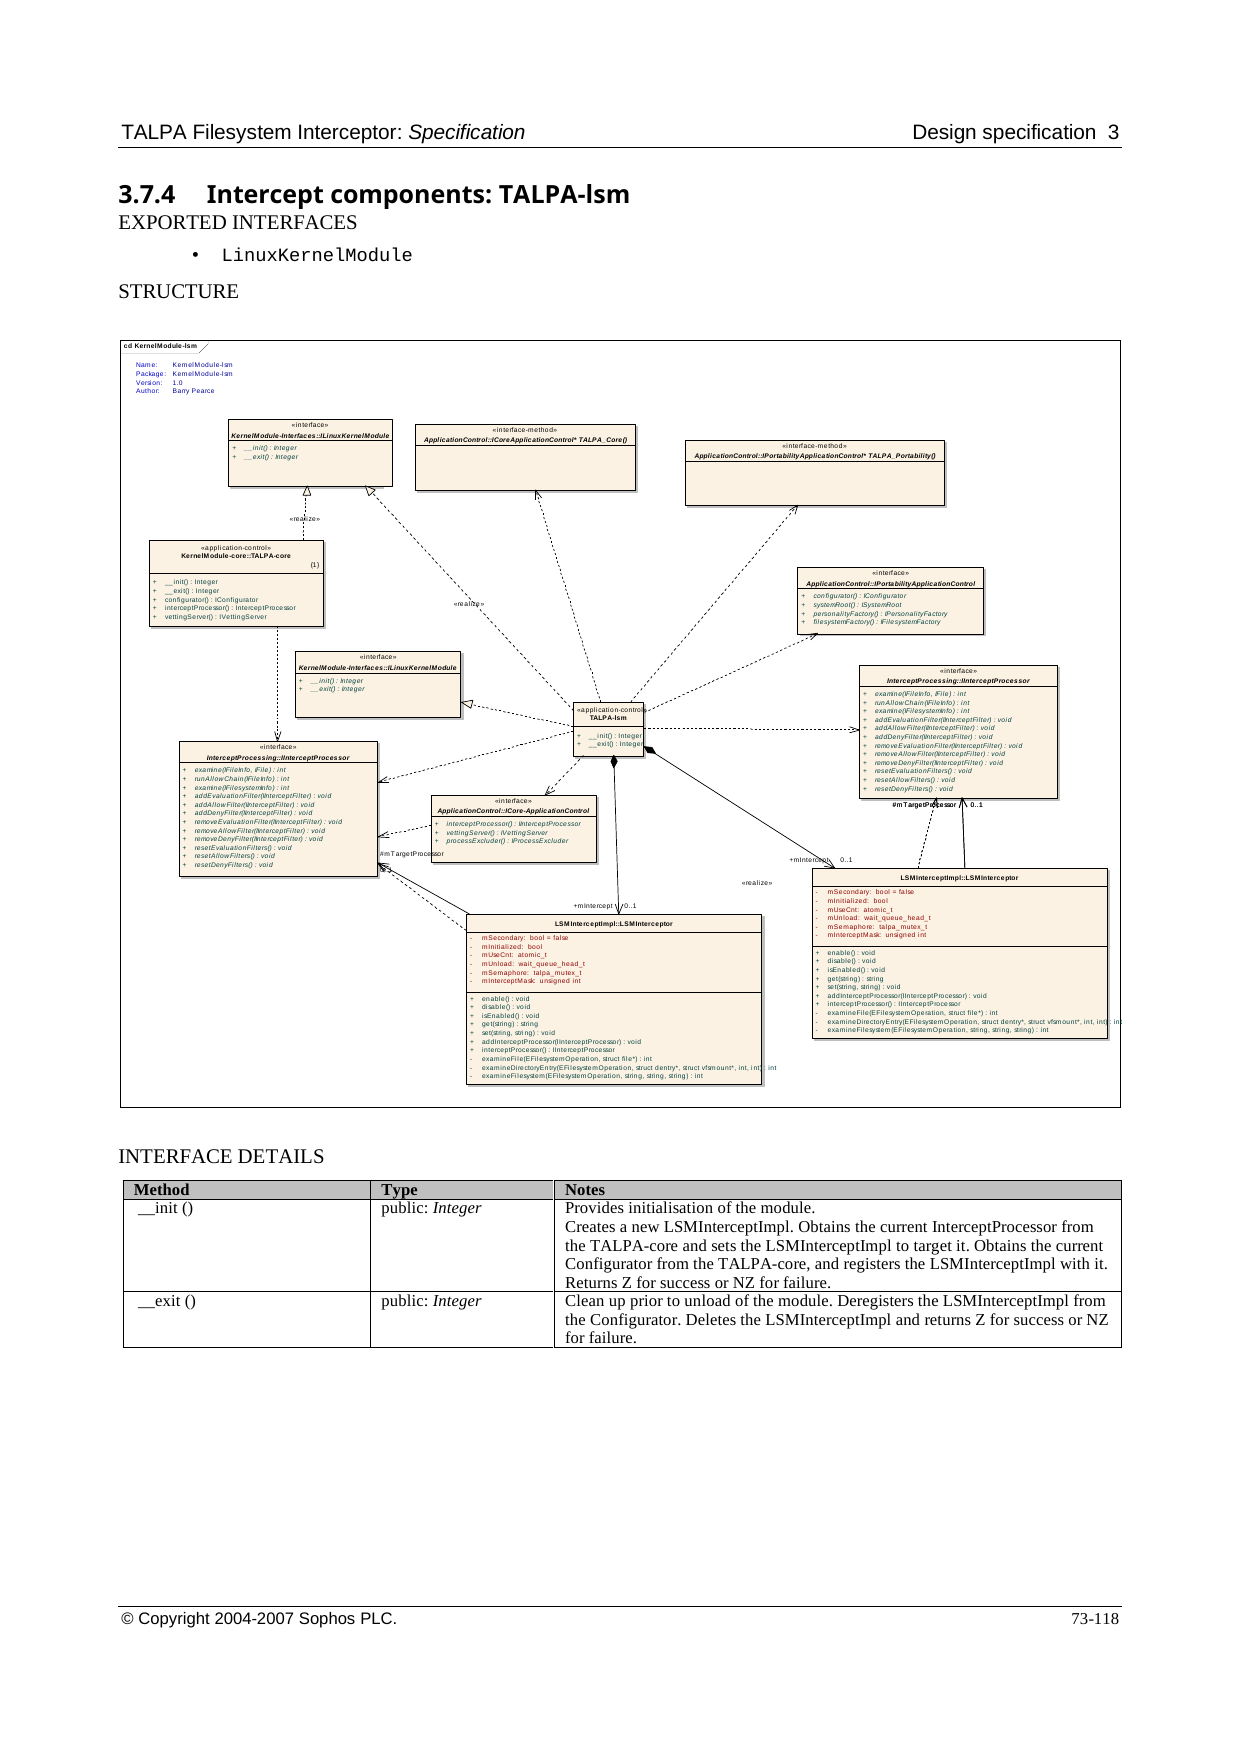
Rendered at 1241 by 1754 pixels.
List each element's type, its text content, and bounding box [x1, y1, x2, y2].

table_cell public: Integer [371, 1292, 553, 1347]
subtitle Intercept components: TALPA-lsm [118, 177, 1122, 211]
table_cell Provides initialisation of the module. Creates a new LSMInterceptImpl. Obtains the current InterceptProcessor from the TALPA-core and sets the LSMInterceptImpl to target it. Obtains the current Configurator from the TALPA-core, and registers the LSMInterceptImpl with it. Returns Z for success or NZ for failure. [555, 1200, 1121, 1291]
table_header Type [371, 1181, 553, 1199]
text STRUCTURE [118, 280, 1122, 303]
table_cell Clean up prior to unload of the module. Deregisters the LSMInterceptImpl from the Configurator. Deletes the LSMInterceptImpl and returns Z for success or NZ for failure. [555, 1292, 1121, 1347]
table_header Notes [555, 1181, 1121, 1199]
table_header Method [124, 1181, 370, 1199]
table_cell __init () [124, 1200, 370, 1291]
table_cell __exit () [124, 1292, 370, 1347]
list LinuxKernelModule [192, 246, 1122, 267]
table_cell public: Integer [371, 1200, 553, 1291]
text INTERFACE DETAILS [118, 1144, 1122, 1168]
text EXPORTED INTERFACES [118, 211, 1122, 234]
